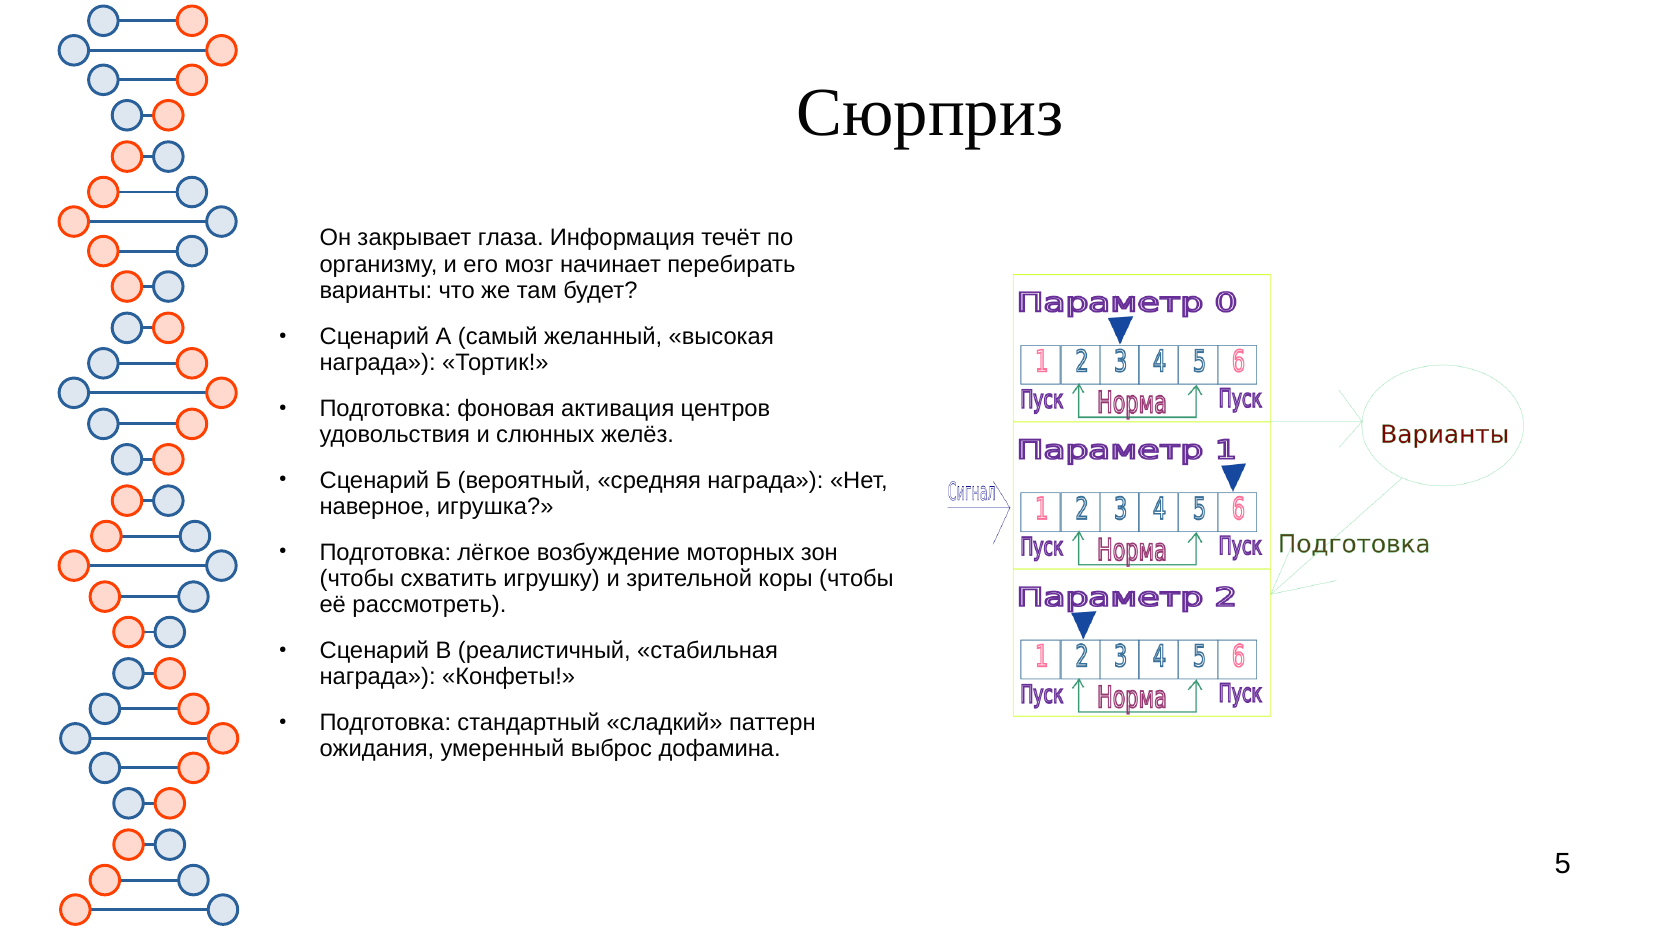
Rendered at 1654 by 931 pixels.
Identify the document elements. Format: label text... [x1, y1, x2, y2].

picture [946, 264, 1595, 724]
list Он закрывает глаза. Информация течёт по организму, и его мозг начинает перебирать варианты: что же там будет? Сценарий А (самый желанный, «высокая награда»): «Тортик!» Подготовка: фоновая активация центров удовольствия и слюнных желёз. Сценарий Б (вероятный, «средняя награда»): «Нет, наверное, игрушка?» Подготовка: лёгкое возбуждение моторных зон (чтобы схватить игрушку) и зрительной коры (чтобы её рассмотреть). Сценарий В (реалистичный, «стабильная награда»): «Конфеты!» Подготовка: стандартный «сладкий» паттерн ожидания, умеренный выброс дофамина. [265, 224, 915, 764]
title Сюрприз [265, 35, 1595, 189]
